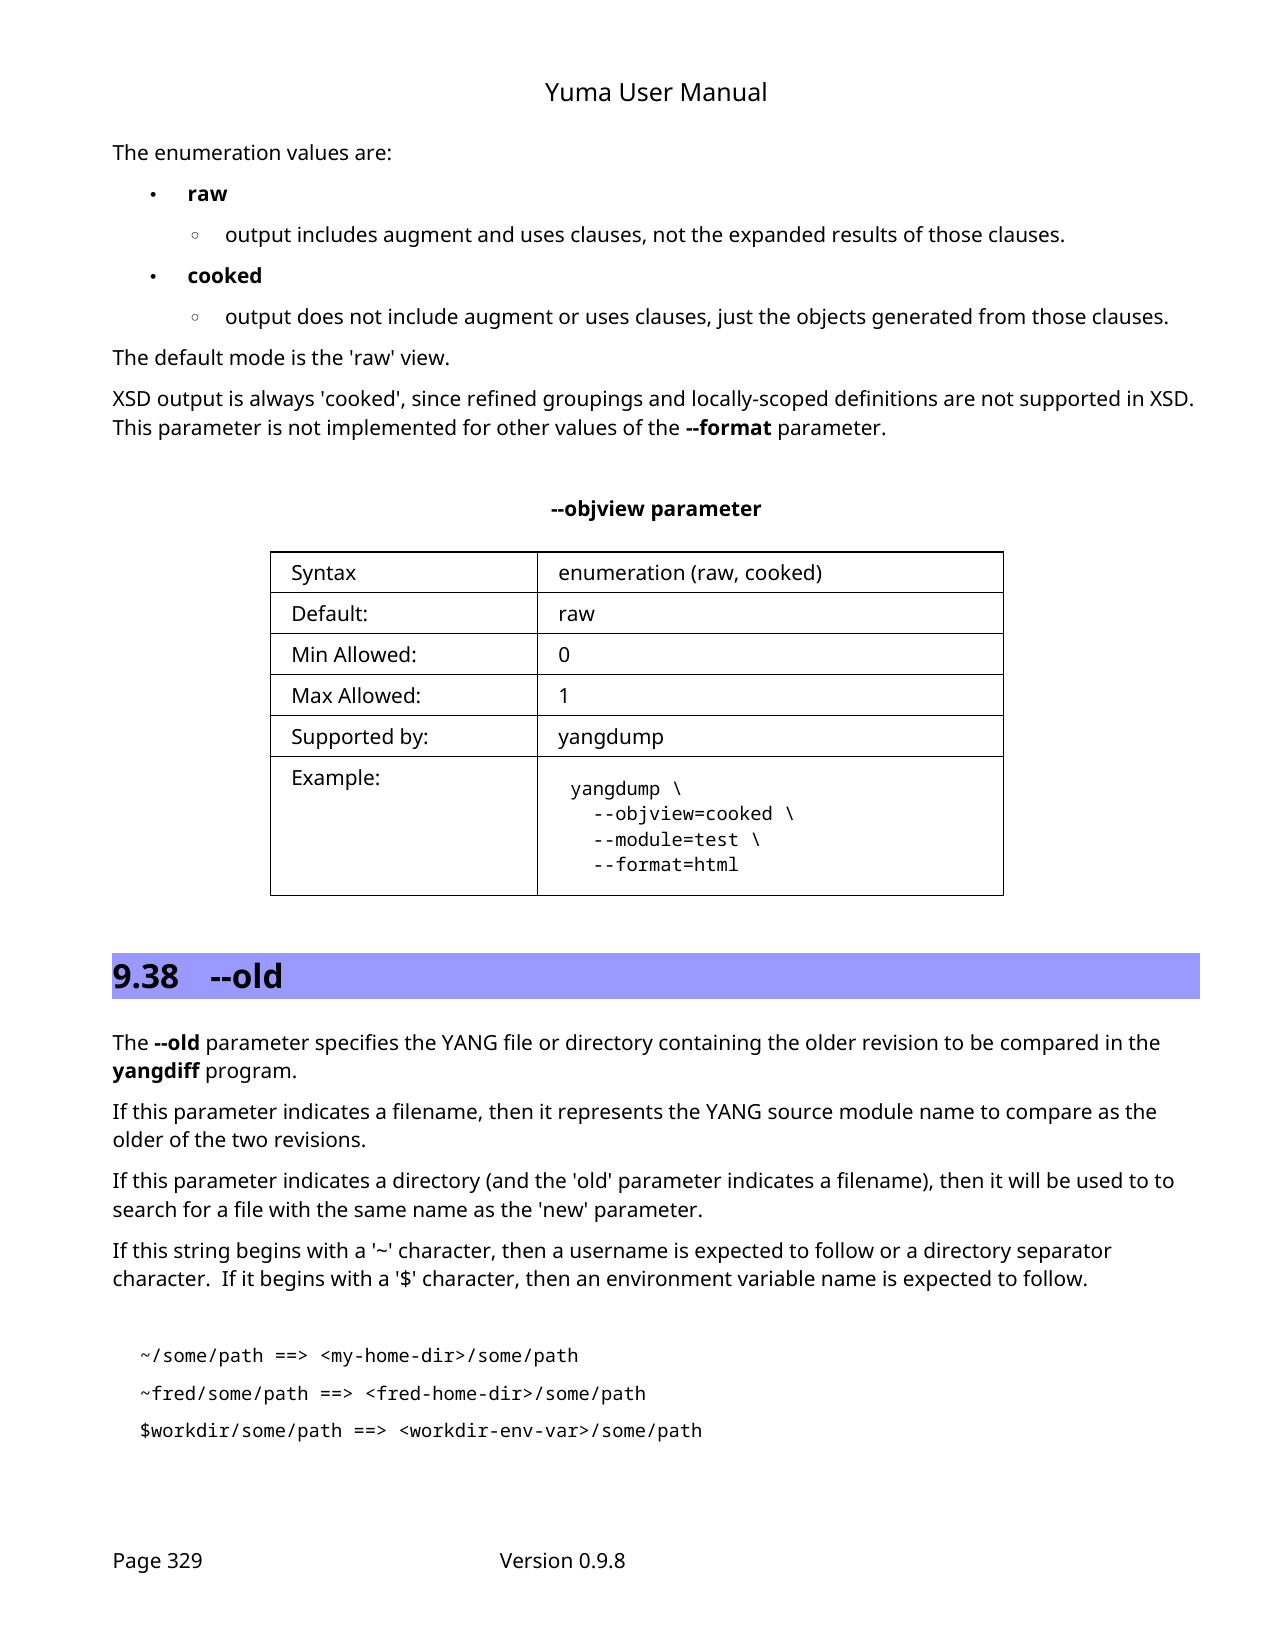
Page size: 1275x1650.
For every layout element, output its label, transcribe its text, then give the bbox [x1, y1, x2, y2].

table_cell 0 [538, 634, 1003, 674]
table_cell 1 [538, 675, 1003, 715]
text ~fred/some/path ==> <fred-home-dir>/some/path [139, 1380, 1200, 1406]
list cooked [150, 261, 1200, 290]
table_header Syntax [271, 553, 537, 592]
text The --old parameter specifies the YANG file or directory containing the older revision to be compared in the yangdiff program. [112, 1028, 1200, 1085]
text The enumeration values are: [112, 138, 1200, 167]
text ~/some/path ==> <my-home-dir>/some/path [139, 1343, 1200, 1368]
list raw [150, 179, 1200, 208]
subtitle --objview parameter [127, 494, 1185, 523]
text The default mode is the 'raw' view. [112, 343, 1200, 372]
table_cell Example: [271, 757, 537, 894]
text If this string begins with a '~' character, then a username is expected to follow or a directory separator character. If it begins with a '$' character, then an environment variable name is expected to follow. [112, 1236, 1200, 1293]
text If this parameter indicates a filename, then it represents the YANG source module name to compare as the older of the two revisions. [112, 1097, 1200, 1154]
table_cell yangdump [538, 716, 1003, 756]
text If this parameter indicates a directory (and the 'old' parameter indicates a filename), then it will be used to to search for a file with the same name as the 'new' parameter. [112, 1167, 1200, 1223]
table_cell Min Allowed: [271, 634, 537, 674]
table_cell yangdump \ --objview=cooked \ --module=test \ --format=html [538, 757, 1003, 894]
table_cell Max Allowed: [271, 675, 537, 715]
table_cell raw [538, 593, 1003, 633]
text $workdir/some/path ==> <workdir-env-var>/some/path [139, 1418, 1200, 1443]
table_cell Default: [271, 593, 537, 633]
list output does not include augment or uses clauses, just the objects generated from those clauses. [187, 302, 1200, 331]
table_header enumeration (raw, cooked) [538, 553, 1003, 592]
text XSD output is always 'cooked', since refined groupings and locally-scoped definitions are not supported in XSD. This parameter is not implemented for other values of the --format parameter. [112, 384, 1200, 441]
subtitle --old [112, 953, 1200, 999]
table_cell Supported by: [271, 716, 537, 756]
list output includes augment and uses clauses, not the expanded results of those clauses. [187, 220, 1200, 249]
